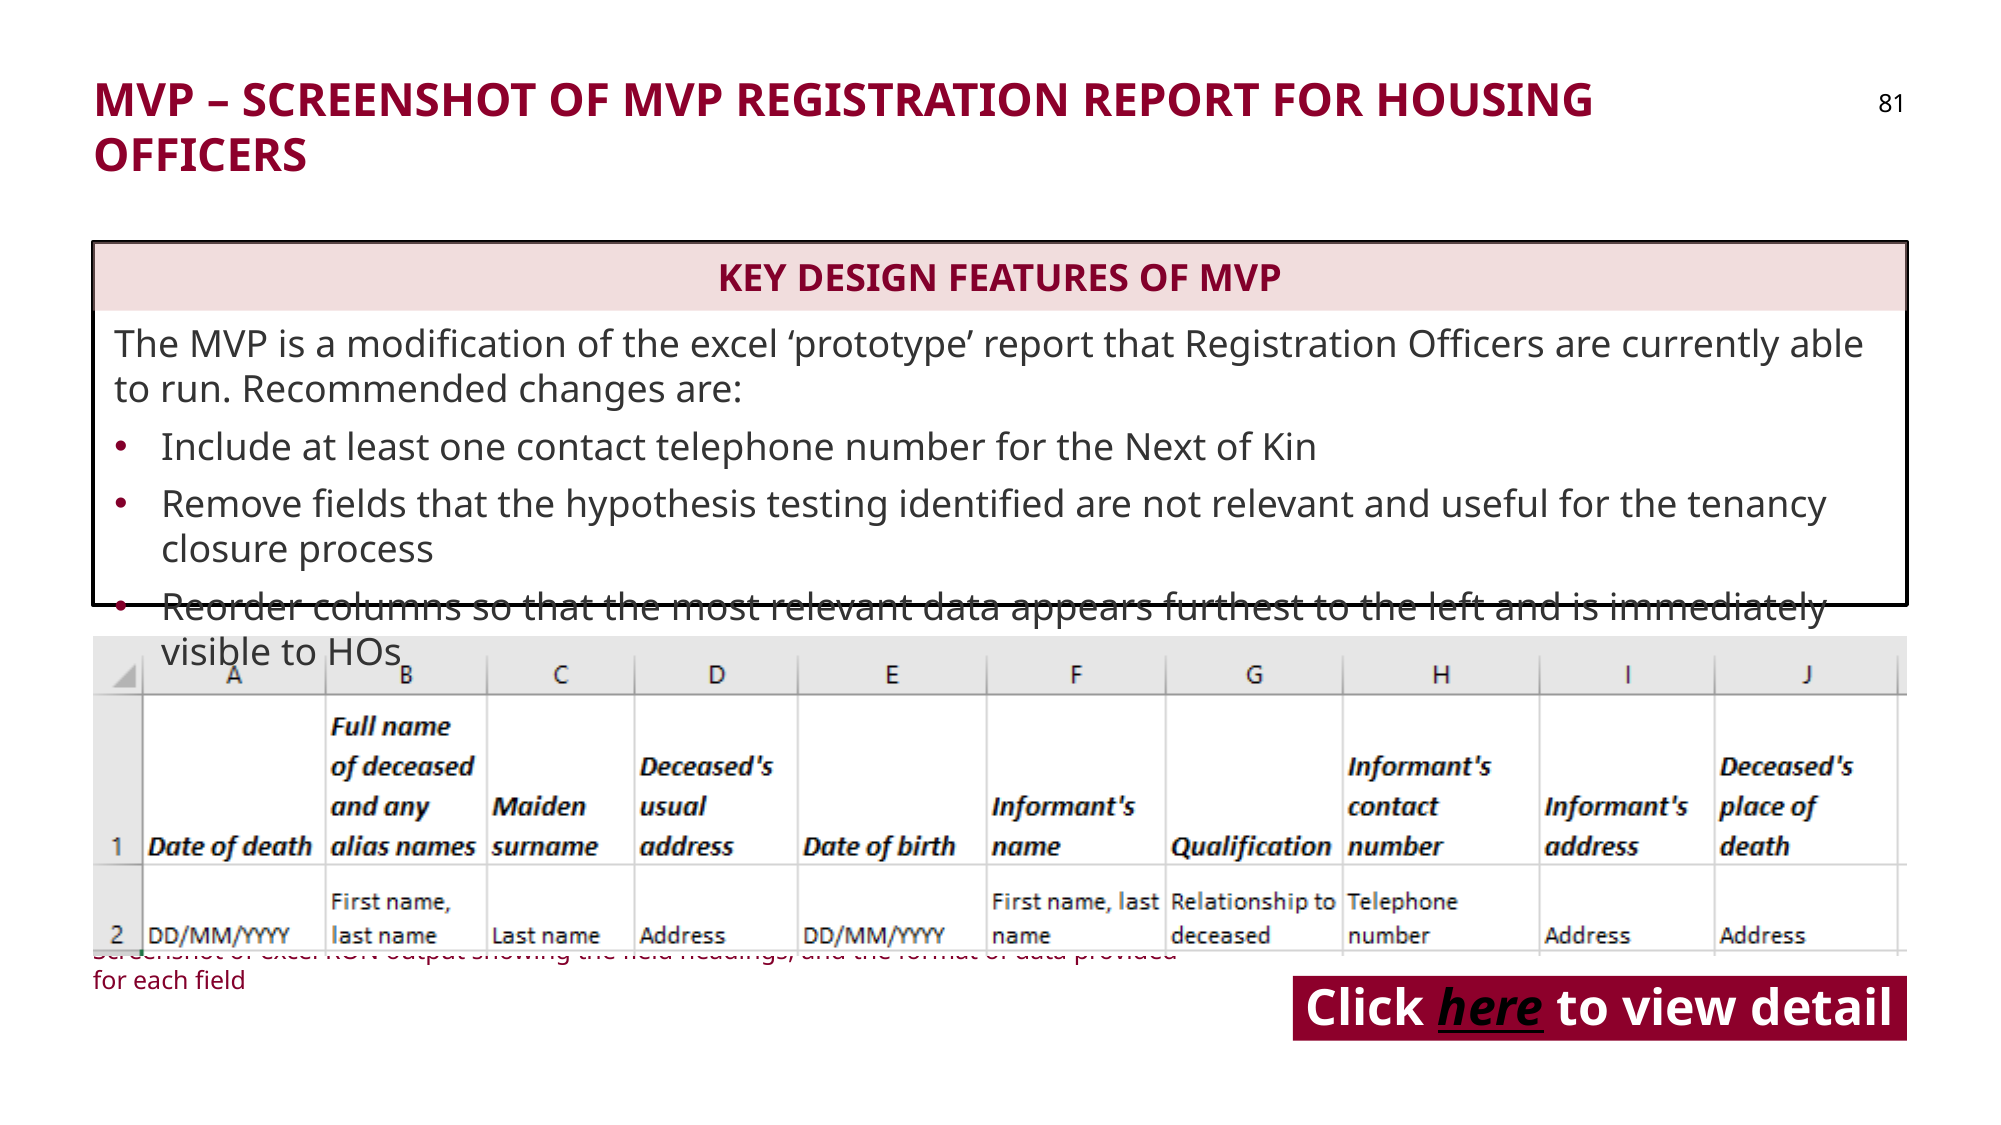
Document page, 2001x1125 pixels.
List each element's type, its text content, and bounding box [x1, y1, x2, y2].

text_box Click here to view detail [1292, 975, 1907, 1041]
title MVP – SCREENSHOT OF MVP REGISTRATION REPORT FOR HOUSING OFFICERS [93, 70, 1809, 240]
text_box KEY DESIGN FEATURES OF MVP [92, 241, 1907, 311]
text_box Screenshot of excel RON output showing the field headings, and the format of data provided for each field [93, 957, 1205, 995]
text_box The MVP is a modification of the excel ‘prototype’ report that Registration Officers are currently able to run. Recommended changes are: Include at least one contact telephone number for the Next of Kin Remove fields that the hypothesis testing identified are not relevant and useful for the tenancy closure process Reorder columns so that the most relevant data appears furthest to the left and is immediately visible to HOs [114, 320, 1907, 673]
picture [93, 636, 1907, 957]
slide_number [1850, 87, 1907, 148]
